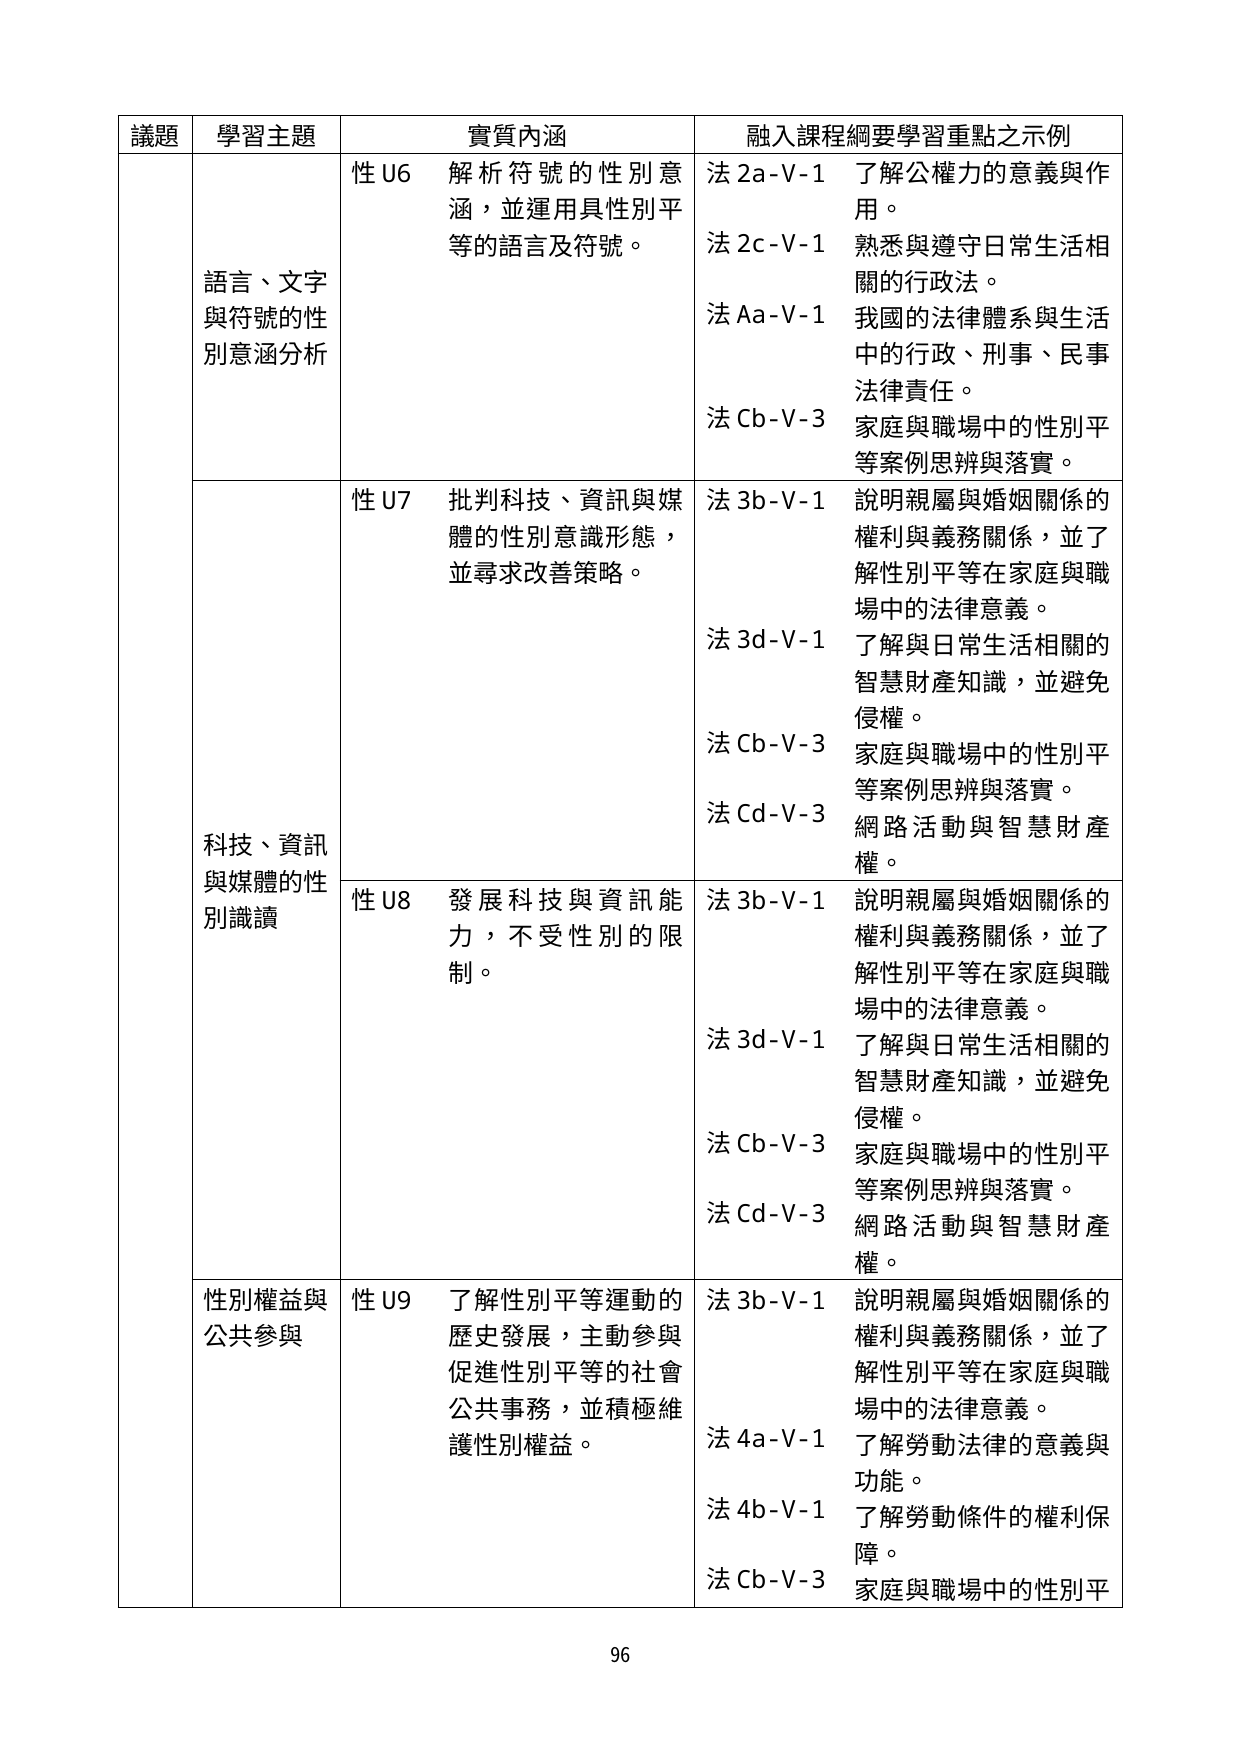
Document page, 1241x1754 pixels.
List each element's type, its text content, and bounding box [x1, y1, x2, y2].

table_cell 性別權益與公共參與 [193, 1280, 340, 1607]
table_cell 了解公權力的意義與作用。 熟悉與遵守日常生活相關的行政法。 我國的法律體系與生活中的行政、刑事、民事法律責任。 家庭與職場中的性別平等案例思辨與落實。 [843, 154, 1122, 480]
table_cell 發展科技與資訊能力，不受性別的限制。 [437, 881, 694, 1279]
table_header 議題 [119, 116, 192, 152]
table_header 融入課程綱要學習重點之示例 [695, 116, 1122, 152]
table_cell 語言、文字與符號的性別意涵分析 [193, 154, 340, 480]
table_cell 法2a-V-1 法2c-V-1 法Aa-V-1 法Cb-V-3 [695, 154, 843, 480]
table_cell 說明親屬與婚姻關係的權利與義務關係，並了解性別平等在家庭與職場中的法律意義。 了解與日常生活相關的智慧財產知識，並避免侵權。 家庭與職場中的性別平等案例思辨與落實。 網路活動與智慧財產權。 [843, 481, 1122, 879]
table_cell 批判科技、資訊與媒體的性別意識形態，並尋求改善策略。 [437, 481, 694, 879]
table_header 實質內涵 [341, 116, 694, 152]
table_cell 法3b-V-1 法3d-V-1 法Cb-V-3 法Cd-V-3 [695, 481, 843, 879]
table_cell 解析符號的性別意涵，並運用具性別平等的語言及符號。 [437, 154, 694, 480]
table_cell 性U6 [341, 154, 437, 480]
table_cell [119, 154, 192, 1607]
table_cell 法3b-V-1 法4a-V-1 法4b-V-1 法Cb-V-3 [695, 1280, 843, 1607]
table_header 學習主題 [193, 116, 340, 152]
table_cell 了解性別平等運動的歷史發展，主動參與促進性別平等的社會公共事務，並積極維護性別權益。 [437, 1280, 694, 1607]
table_cell 性U9 [341, 1280, 437, 1607]
table_cell 性U7 [341, 481, 437, 879]
table_cell 科技、資訊與媒體的性別識讀 [193, 481, 340, 1279]
table_cell 性U8 [341, 881, 437, 1279]
table_cell 說明親屬與婚姻關係的權利與義務關係，並了解性別平等在家庭與職場中的法律意義。 了解勞動法律的意義與功能。 了解勞動條件的權利保障。 家庭與職場中的性別平 [843, 1280, 1122, 1607]
table_cell 說明親屬與婚姻關係的權利與義務關係，並了解性別平等在家庭與職場中的法律意義。 了解與日常生活相關的智慧財產知識，並避免侵權。 家庭與職場中的性別平等案例思辨與落實。 網路活動與智慧財產權。 [843, 881, 1122, 1279]
table_cell 法3b-V-1 法3d-V-1 法Cb-V-3 法Cd-V-3 [695, 881, 843, 1279]
